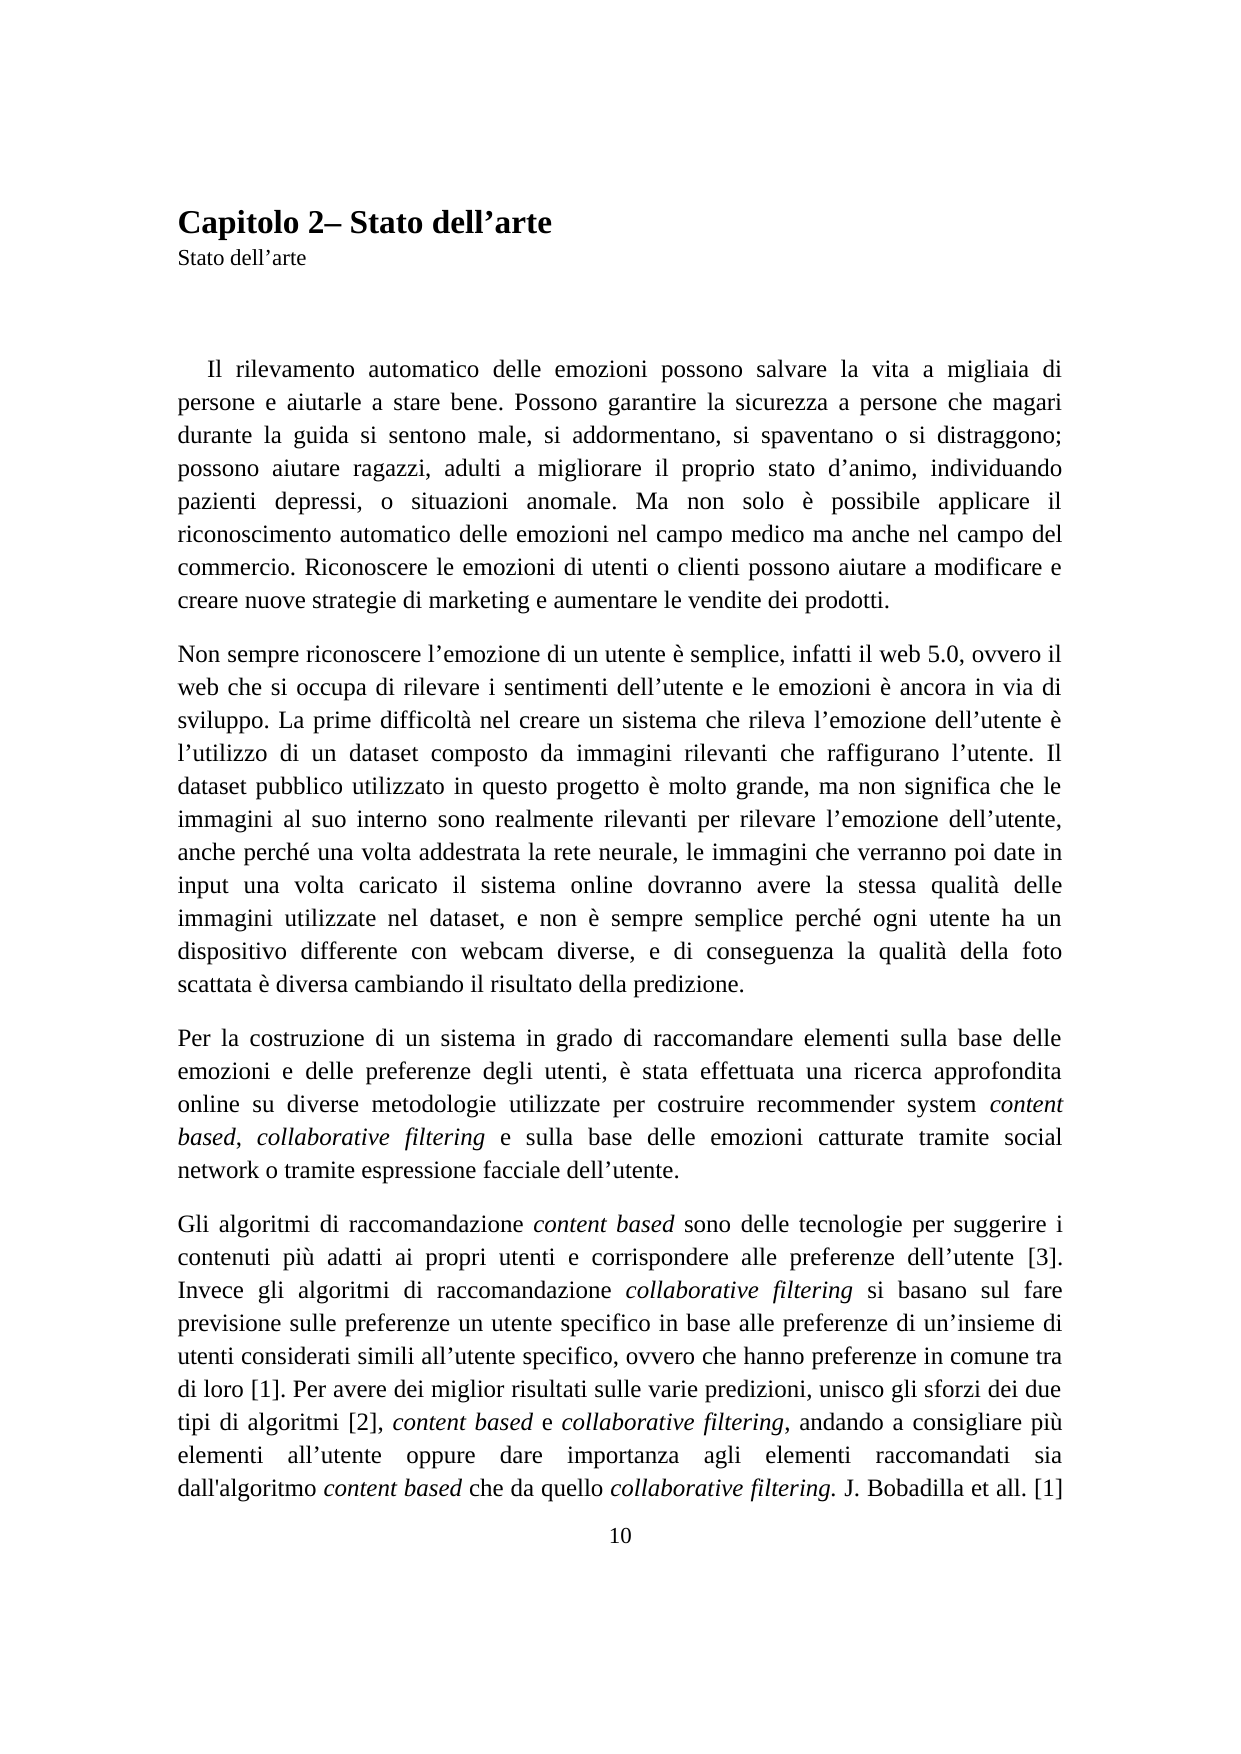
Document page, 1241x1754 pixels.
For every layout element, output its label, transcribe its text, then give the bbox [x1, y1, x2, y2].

text Il rilevamento automatico delle emozioni possono salvare la vita a migliaia di persone e aiutarle a stare bene. Possono garantire la sicurezza a persone che magari durante la guida si sentono male, si addormentano, si spaventano o si distraggono; possono aiutare ragazzi, adulti a migliorare il proprio stato d’animo, individuando pazienti depressi, o situazioni anomale. Ma non solo è possibile applicare il riconoscimento automatico delle emozioni nel campo medico ma anche nel campo del commercio. Riconoscere le emozioni di utenti o clienti possono aiutare a modificare e creare nuove strategie di marketing e aumentare le vendite dei prodotti. [177, 354, 1063, 614]
subtitle Capitolo 2– Stato dell’arte [177, 202, 1063, 241]
text Stato dell’arte [177, 243, 1063, 270]
text Non sempre riconoscere l’emozione di un utente è semplice, infatti il web 5.0, ovvero il web che si occupa di rilevare i sentimenti dell’utente e le emozioni è ancora in via di sviluppo. La prime difficoltà nel creare un sistema che rileva l’emozione dell’utente è l’utilizzo di un dataset composto da immagini rilevanti che raffigurano l’utente. Il dataset pubblico utilizzato in questo progetto è molto grande, ma non significa che le immagini al suo interno sono realmente rilevanti per rilevare l’emozione dell’utente, anche perché una volta addestrata la rete neurale, le immagini che verranno poi date in input una volta caricato il sistema online dovranno avere la stessa qualità delle immagini utilizzate nel dataset, e non è sempre semplice perché ogni utente ha un dispositivo differente con webcam diverse, e di conseguenza la qualità della foto scattata è diversa cambiando il risultato della predizione. [177, 639, 1063, 998]
text Per la costruzione di un sistema in grado di raccomandare elementi sulla base delle emozioni e delle preferenze degli utenti, è stata effettuata una ricerca approfondita online su diverse metodologie utilizzate per costruire recommender system content based, collaborative filtering e sulla base delle emozioni catturate tramite social network o tramite espressione facciale dell’utente. [177, 1023, 1063, 1184]
text Gli algoritmi di raccomandazione content based sono delle tecnologie per suggerire i contenuti più adatti ai propri utenti e corrispondere alle preferenze dell’utente [3]. Invece gli algoritmi di raccomandazione collaborative filtering si basano sul fare previsione sulle preferenze un utente specifico in base alle preferenze di un’insieme di utenti considerati simili all’utente specifico, ovvero che hanno preferenze in comune tra di loro [1]. Per avere dei miglior risultati sulle varie predizioni, unisco gli sforzi dei due tipi di algoritmi [2], content based e collaborative filtering, andando a consigliare più elementi all’utente oppure dare importanza agli elementi raccomandati sia dall'algoritmo content based che da quello collaborative filtering. J. Bobadilla et all. [1] [177, 1209, 1063, 1502]
